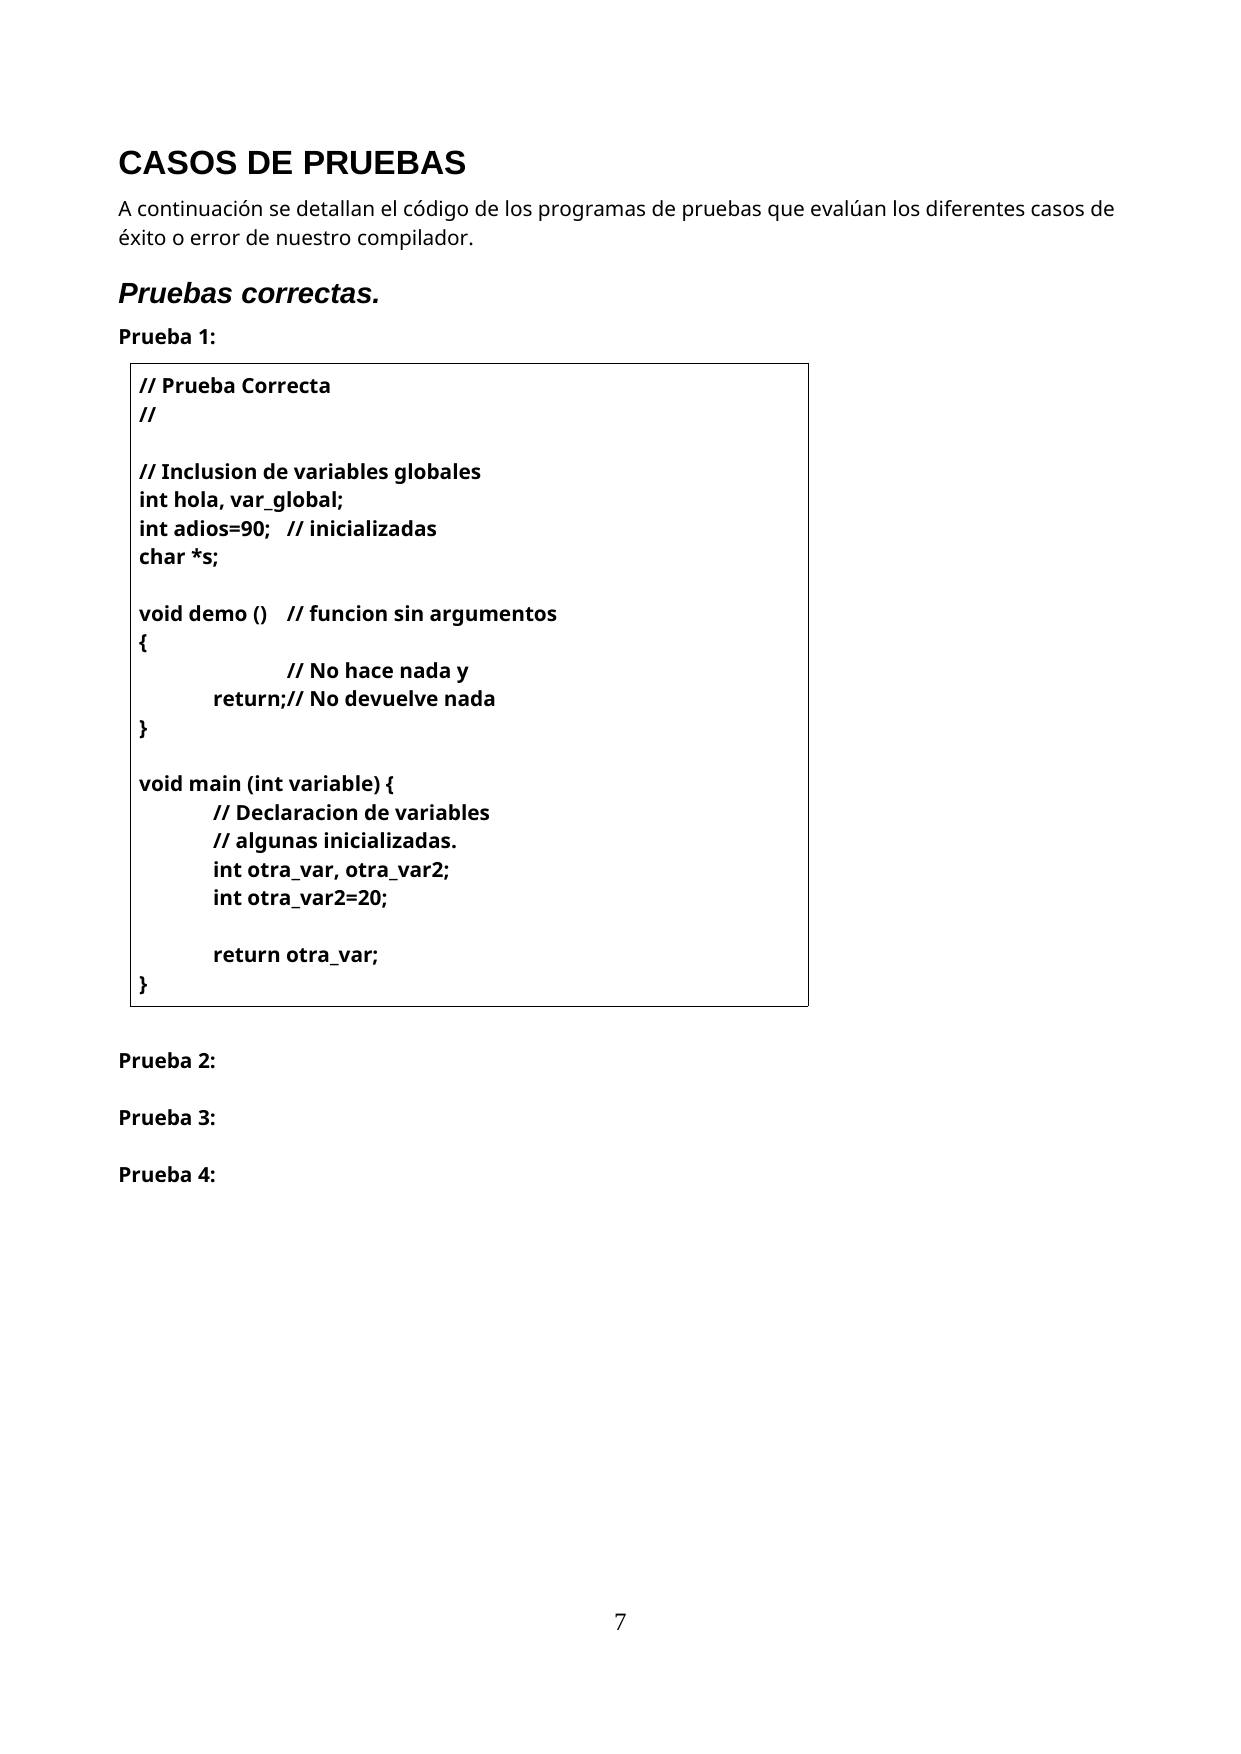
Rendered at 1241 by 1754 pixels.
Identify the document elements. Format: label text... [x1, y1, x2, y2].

subtitle CASOS DE PRUEBAS [118, 143, 1122, 182]
text // algunas inicializadas. [139, 826, 799, 855]
text { [139, 627, 799, 656]
text int otra_var, otra_var2; [139, 855, 799, 883]
text // No hace nada y [139, 656, 799, 684]
subtitle Pruebas correctas. [118, 276, 1122, 310]
text // [139, 400, 799, 428]
text Prueba 3: [118, 1103, 1122, 1132]
text Prueba 4: [118, 1160, 1122, 1188]
text return otra_var; [139, 940, 799, 969]
text A continuación se detallan el código de los programas de pruebas que evalúan los diferentes casos de éxito o error de nuestro compilador. [118, 194, 1122, 251]
text char *s; [139, 542, 799, 571]
text // Inclusion de variables globales [139, 457, 799, 485]
text // Declaracion de variables [139, 798, 799, 826]
text } [139, 969, 799, 997]
text int adios=90; // inicializadas [139, 514, 799, 542]
text } [139, 713, 799, 741]
text int otra_var2=20; [139, 883, 799, 912]
text int hola, var_global; [139, 485, 799, 514]
text Prueba 2: [118, 1046, 1122, 1075]
text void demo () // funcion sin argumentos [139, 599, 799, 627]
text Prueba 1: [118, 322, 1122, 351]
text void main (int variable) { [139, 769, 799, 798]
text // Prueba Correcta [139, 371, 799, 400]
text return; // No devuelve nada [139, 684, 799, 713]
